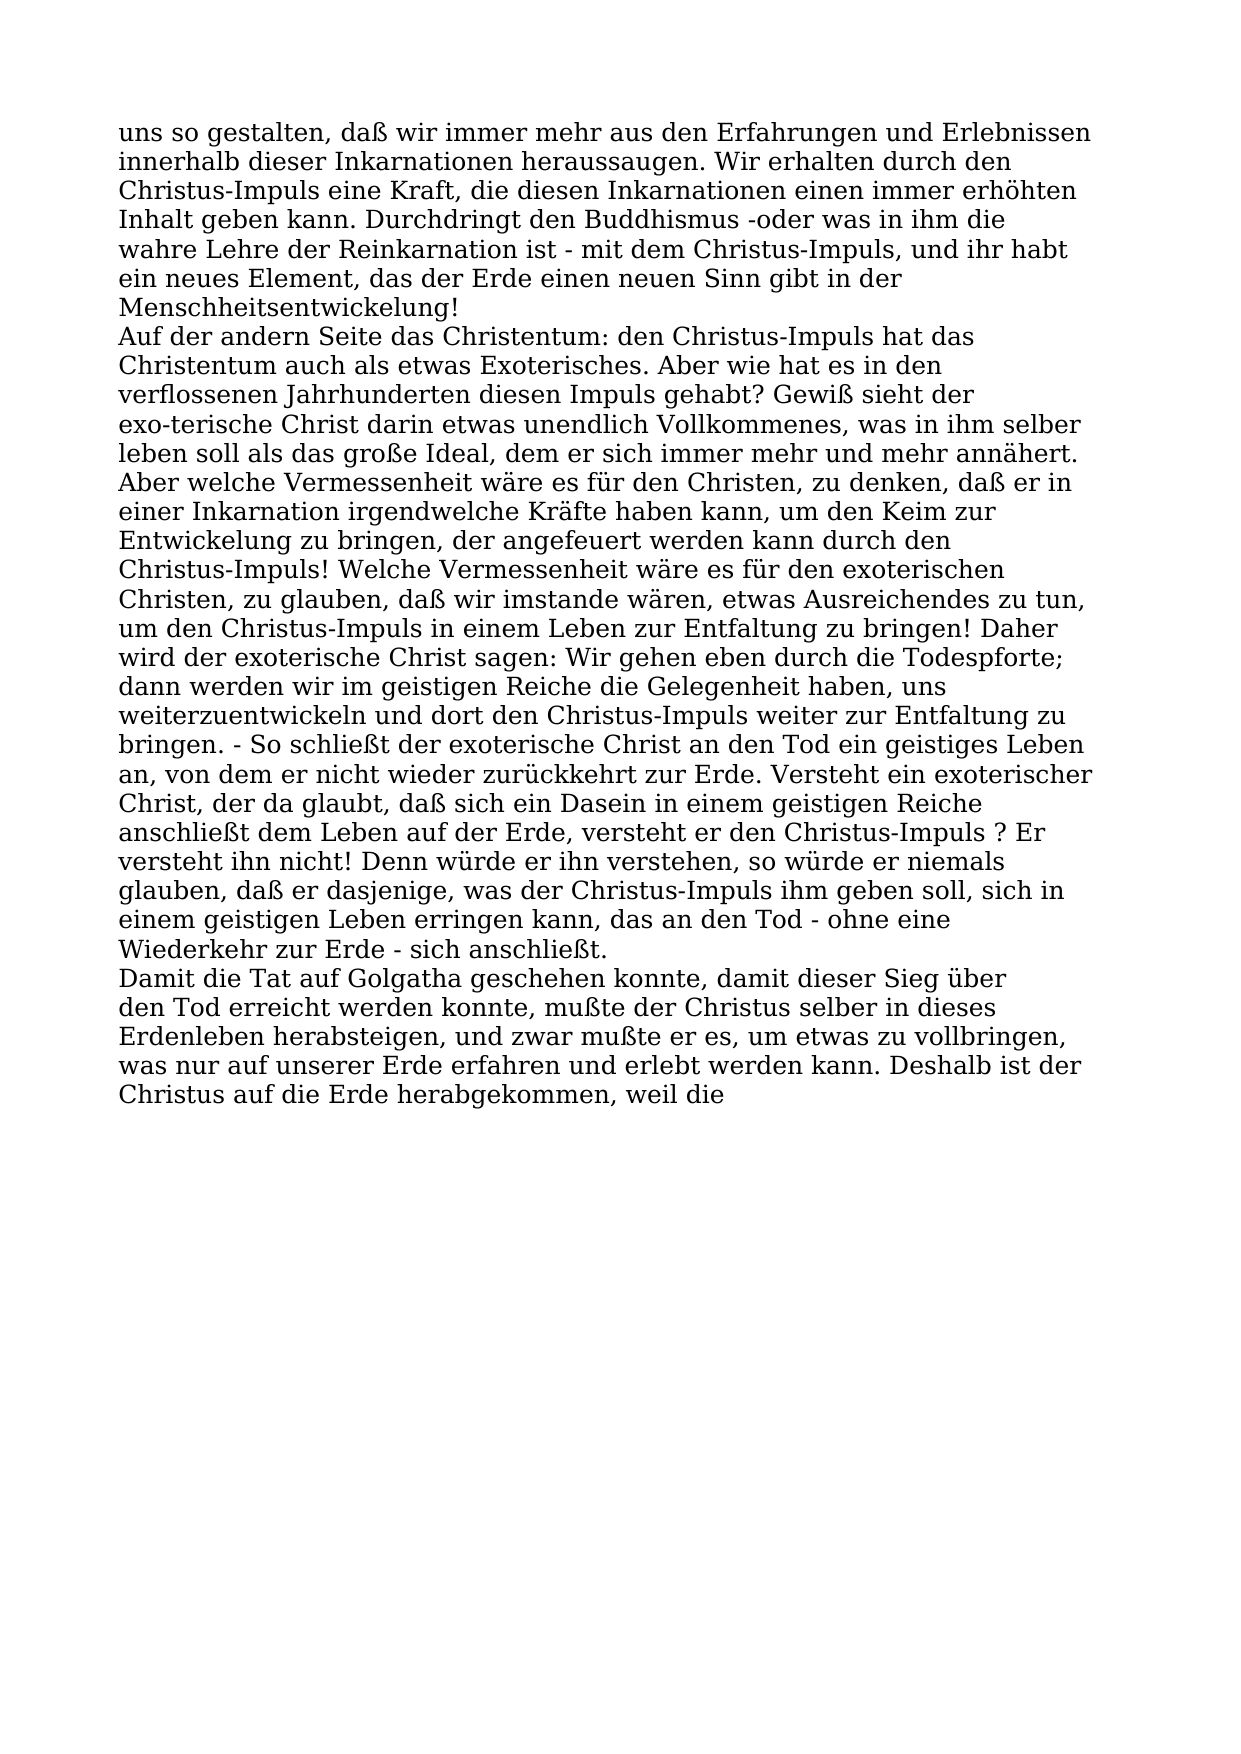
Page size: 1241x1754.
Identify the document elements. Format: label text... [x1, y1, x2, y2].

text einem geistigen Leben erringen kann, das an den Tod - ohne eine [118, 906, 1122, 935]
text um den Christus-Impuls in einem Leben zur Entfaltung zu bringen! Daher [118, 614, 1122, 643]
text den Tod erreicht werden konnte, mußte der Christus selber in dieses [118, 993, 1122, 1022]
text was nur auf unserer Erde erfahren und erlebt werden kann. Deshalb ist der [118, 1051, 1122, 1081]
text Damit die Tat auf Golgatha geschehen konnte, damit dieser Sieg über [118, 964, 1122, 993]
text Auf der andern Seite das Christentum: den Christus-Impuls hat das [118, 322, 1122, 351]
text dann werden wir im geistigen Reiche die Gelegenheit haben, uns [118, 672, 1122, 701]
text wahre Lehre der Reinkarnation ist - mit dem Christus-Impuls, und ihr habt [118, 235, 1122, 264]
text Erdenleben herabsteigen, und zwar mußte er es, um etwas zu vollbringen, [118, 1022, 1122, 1051]
text Wiederkehr zur Erde - sich anschließt. [118, 935, 1122, 964]
text an, von dem er nicht wieder zurückkehrt zur Erde. Versteht ein exoterischer [118, 760, 1122, 789]
text exo-terische Christ darin etwas unendlich Vollkommenes, was in ihm selber [118, 410, 1122, 439]
text Christus-Impuls eine Kraft, die diesen Inkarnationen einen immer erhöhten [118, 176, 1122, 206]
text bringen. - So schließt der exoterische Christ an den Tod ein geistiges Leben [118, 731, 1122, 760]
text Christus-Impuls! Welche Vermessenheit wäre es für den exoterischen [118, 556, 1122, 585]
text Entwickelung zu bringen, der angefeuert werden kann durch den [118, 526, 1122, 556]
text Christentum auch als etwas Exoterisches. Aber wie hat es in den [118, 351, 1122, 381]
text anschließt dem Leben auf der Erde, versteht er den Christus-Impuls ? Er [118, 818, 1122, 847]
text verflossenen Jahrhunderten diesen Impuls gehabt? Gewiß sieht der [118, 381, 1122, 410]
text ein neues Element, das der Erde einen neuen Sinn gibt in der [118, 264, 1122, 293]
text glauben, daß er dasjenige, was der Christus-Impuls ihm geben soll, sich in [118, 876, 1122, 906]
text Inhalt geben kann. Durchdringt den Buddhismus -oder was in ihm die [118, 206, 1122, 235]
text Aber welche Vermessenheit wäre es für den Christen, zu denken, daß er in [118, 468, 1122, 497]
text weiterzuentwickeln und dort den Christus-Impuls weiter zur Entfaltung zu [118, 701, 1122, 731]
text Menschheitsentwickelung! [118, 293, 1122, 322]
text innerhalb dieser Inkarnationen heraussaugen. Wir erhalten durch den [118, 147, 1122, 176]
text wird der exoterische Christ sagen: Wir gehen eben durch die Todespforte; [118, 643, 1122, 672]
text einer Inkarnation irgendwelche Kräfte haben kann, um den Keim zur [118, 497, 1122, 526]
text Christen, zu glauben, daß wir imstande wären, etwas Ausreichendes zu tun, [118, 585, 1122, 614]
text Christus auf die Erde herabgekommen, weil die [118, 1081, 1122, 1110]
text versteht ihn nicht! Denn würde er ihn verstehen, so würde er niemals [118, 847, 1122, 876]
text uns so gestalten, daß wir immer mehr aus den Erfahrungen und Erlebnissen [118, 118, 1122, 147]
text Christ, der da glaubt, daß sich ein Dasein in einem geistigen Reiche [118, 789, 1122, 818]
text leben soll als das große Ideal, dem er sich immer mehr und mehr annähert. [118, 439, 1122, 468]
